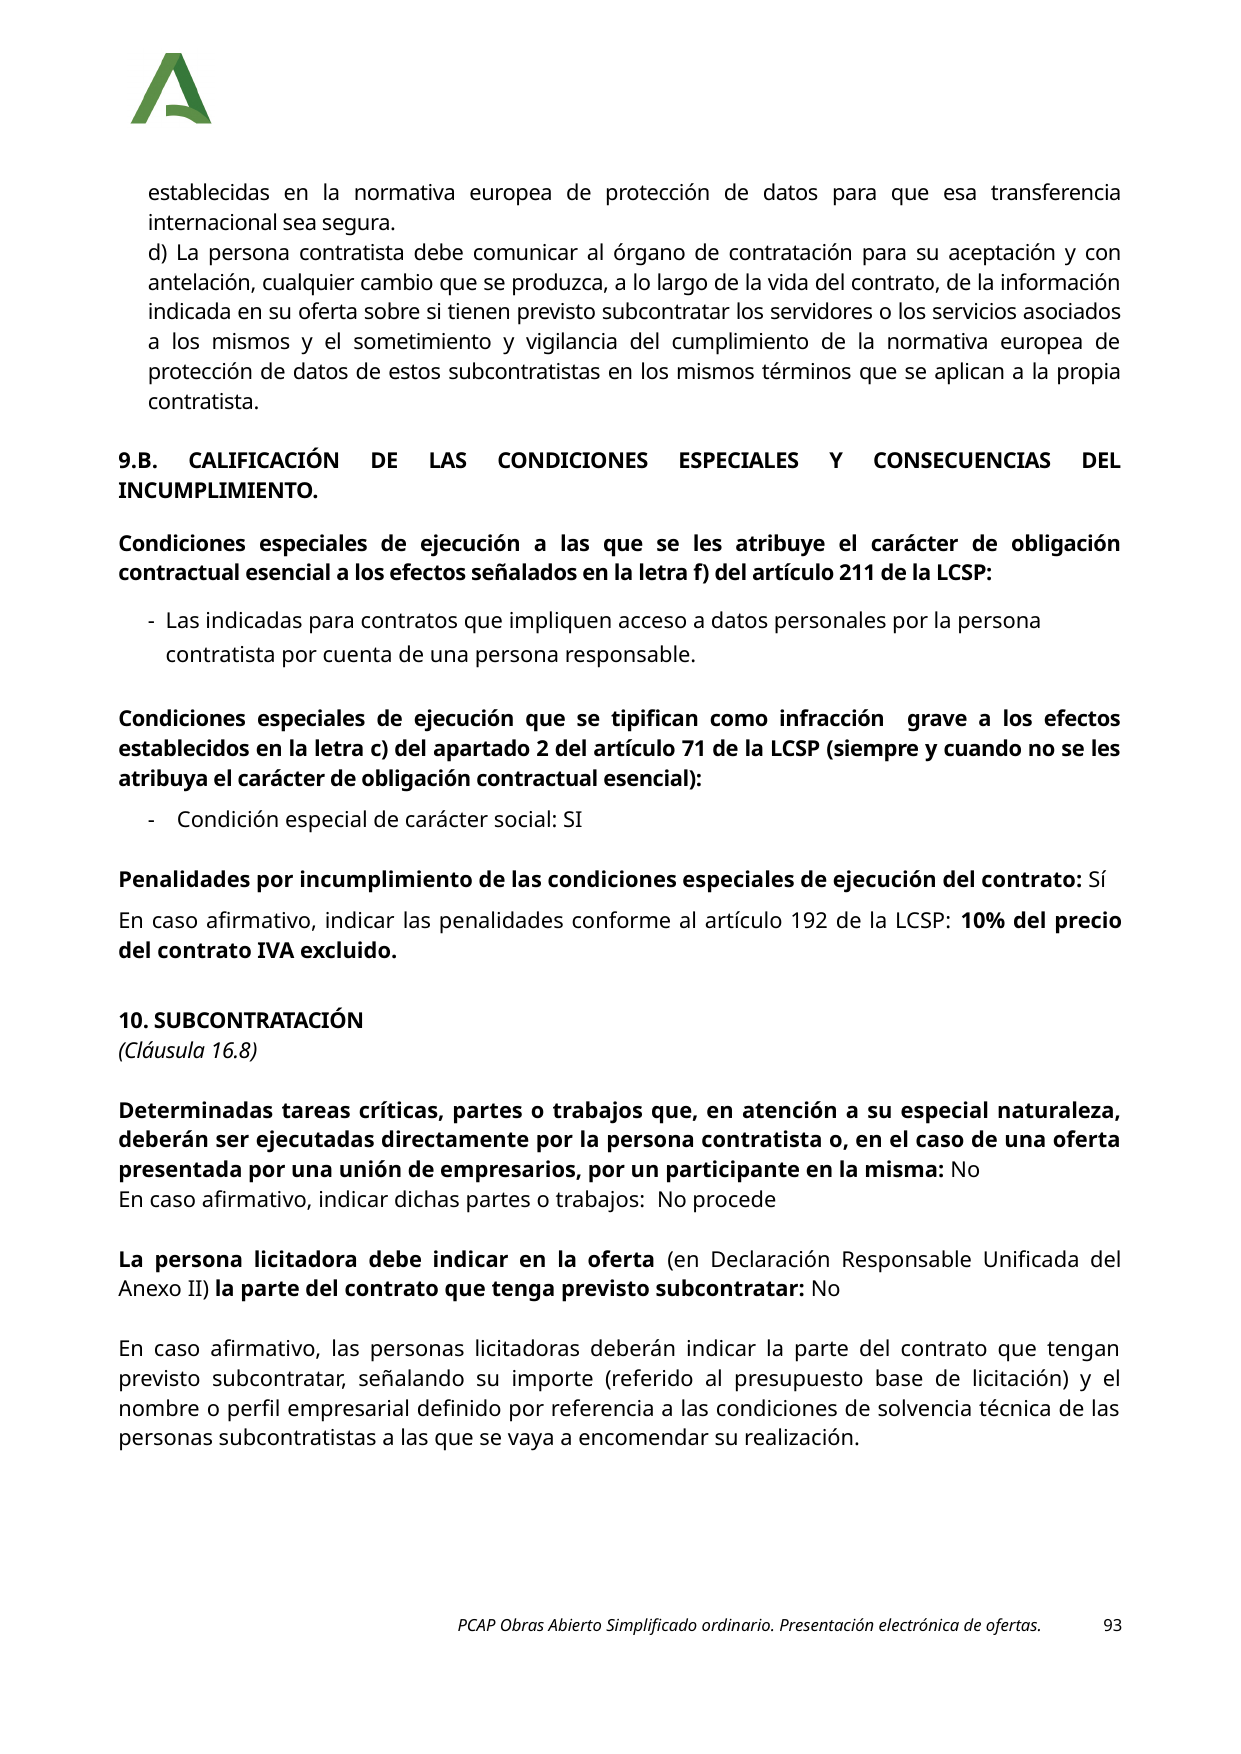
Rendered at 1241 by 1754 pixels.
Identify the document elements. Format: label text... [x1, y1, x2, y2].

picture [127, 48, 216, 128]
text 9.B. CALIFICACIÓN DE LAS CONDICIONES ESPECIALES Y CONSECUENCIAS DEL INCUMPLIMIENTO. [118, 445, 1122, 505]
text Condiciones especiales de ejecución que se tipifican como infracción grave a los efectos establecidos en la letra c) del apartado 2 del artículo 71 de la LCSP (siempre y cuando no se les atribuya el carácter de obligación contractual esencial): [118, 703, 1122, 792]
text Penalidades por incumplimiento de las condiciones especiales de ejecución del contrato: Sí [118, 864, 1122, 893]
text La persona licitadora debe indicar en la oferta (en Declaración Responsable Unificada del Anexo II) la parte del contrato que tenga previsto subcontratar: No [118, 1243, 1122, 1303]
text - Las indicadas para contratos que impliquen acceso a datos personales por la persona contratista por cuenta de una persona responsable. [148, 605, 1122, 669]
text En caso afirmativo, indicar las penalidades conforme al artículo 192 de la LCSP: 10% del precio del contrato IVA excluido. [118, 905, 1122, 965]
text establecidas en la normativa europea de protección de datos para que esa transferencia internacional sea segura. [148, 177, 1122, 237]
text Determinadas tareas críticas, partes o trabajos que, en atención a su especial naturaleza, deberán ser ejecutadas directamente por la persona contratista o, en el caso de una oferta presentada por una unión de empresarios, por un participante en la misma: No [118, 1094, 1122, 1184]
text (Cláusula 16.8) [118, 1035, 1122, 1065]
text d) La persona contratista debe comunicar al órgano de contratación para su aceptación y con antelación, cualquier cambio que se produzca, a lo largo de la vida del contrato, de la información indicada en su oferta sobre si tienen previsto subcontratar los servidores o los servicios asociados a los mismos y el sometimiento y vigilancia del cumplimiento de la normativa europea de protección de datos de estos subcontratistas en los mismos términos que se aplican a la propia contratista. [148, 237, 1122, 415]
text - Condición especial de carácter social: SI [148, 804, 1122, 834]
text Condiciones especiales de ejecución a las que se les atribuye el carácter de obligación contractual esencial a los efectos señalados en la letra f) del artículo 211 de la LCSP: [118, 527, 1122, 587]
text En caso afirmativo, las personas licitadoras deberán indicar la parte del contrato que tengan previsto subcontratar, señalando su importe (referido al presupuesto base de licitación) y el nombre o perfil empresarial definido por referencia a las condiciones de solvencia técnica de las personas subcontratistas a las que se vaya a encomendar su realización. [118, 1333, 1122, 1452]
text 10. SUBCONTRATACIÓN [118, 1005, 1122, 1035]
text En caso afirmativo, indicar dichas partes o trabajos: No procede [118, 1184, 1122, 1214]
